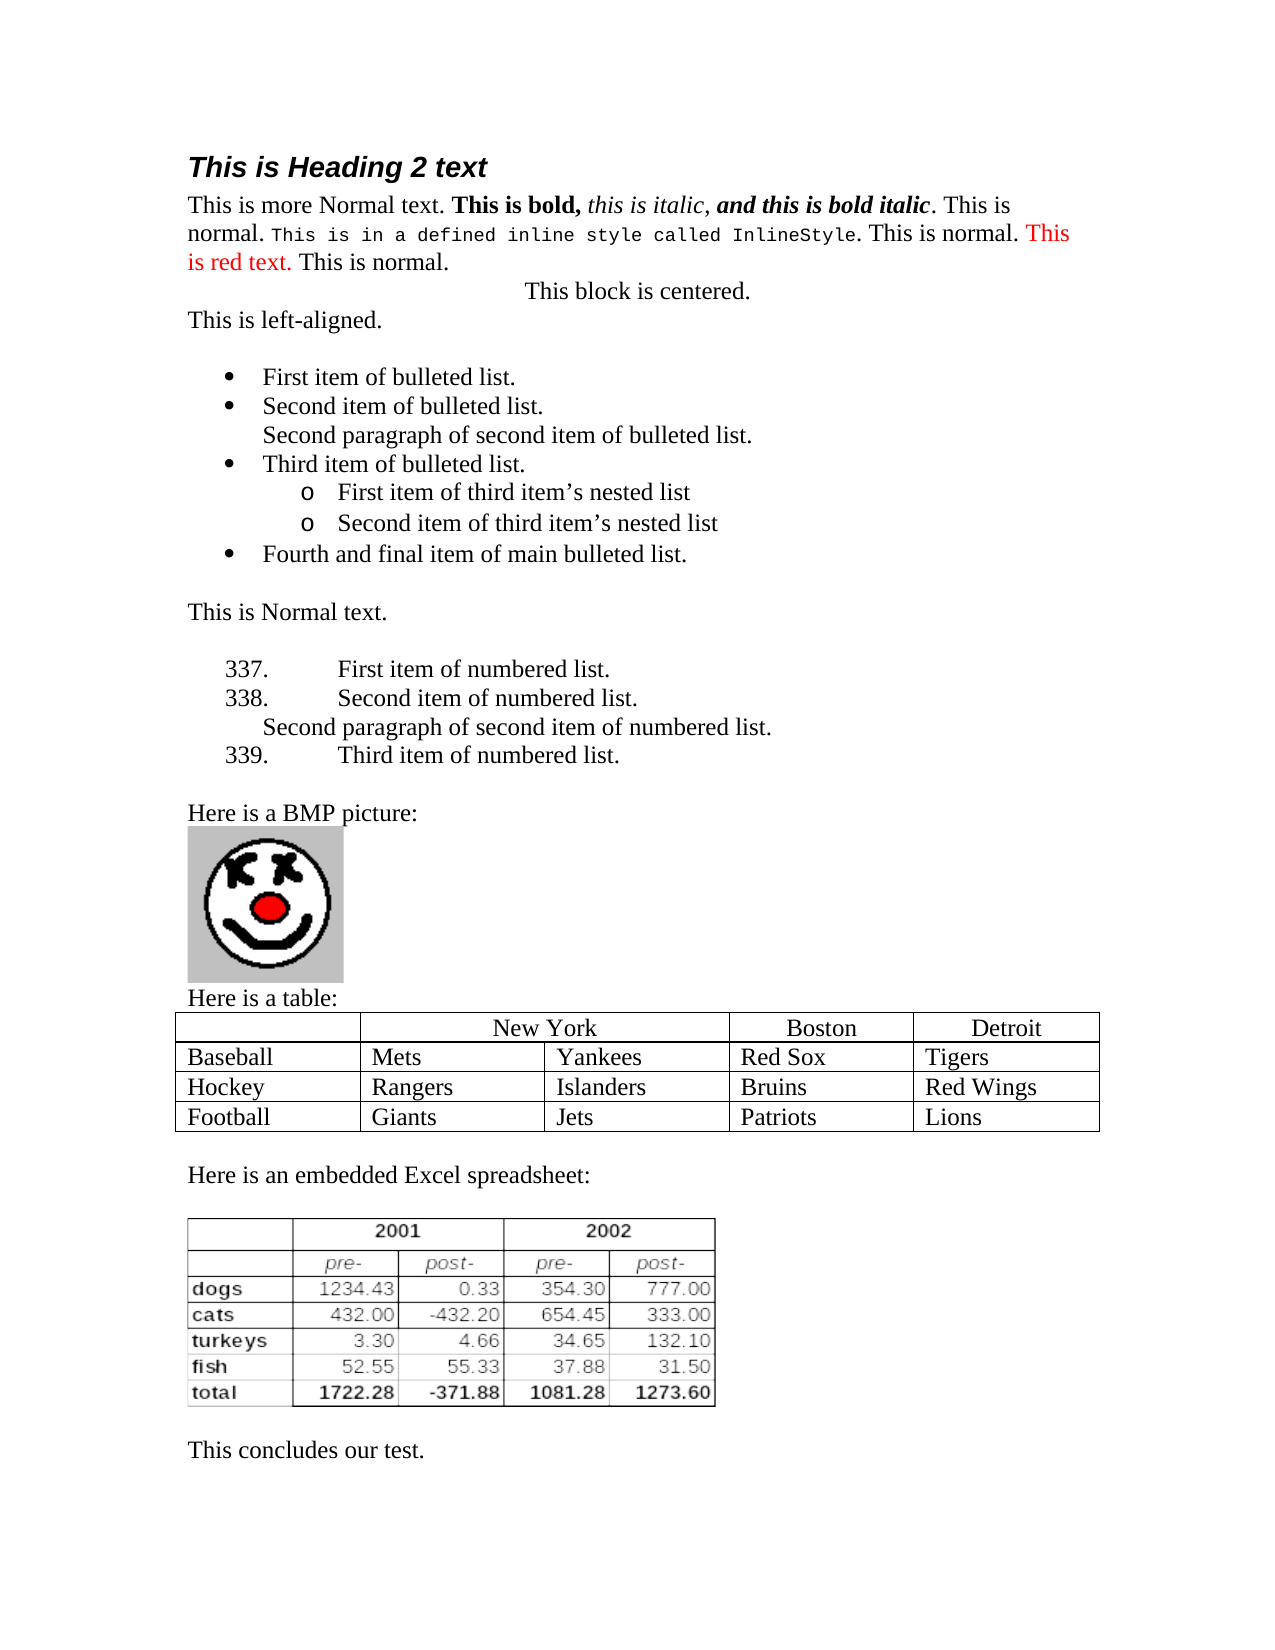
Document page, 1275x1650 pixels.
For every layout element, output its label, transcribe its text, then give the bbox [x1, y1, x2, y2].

list Second item of numbered list. [225, 683, 1087, 712]
list Third item of bulleted list. [225, 449, 1087, 477]
table_cell Yankees [545, 1043, 729, 1071]
table_cell Hockey [176, 1072, 360, 1101]
table_cell Patriots [730, 1102, 913, 1131]
table_cell Mets [361, 1043, 544, 1071]
table_cell Baseball [176, 1043, 360, 1071]
table_cell Rangers [361, 1072, 544, 1101]
table_cell Tigers [914, 1043, 1099, 1071]
table_header [176, 1013, 360, 1041]
table_header Boston [730, 1013, 913, 1041]
list Fourth and final item of main bulleted list. [225, 539, 1087, 568]
table_cell Bruins [730, 1072, 913, 1101]
list Second item of third item’s nested list [300, 508, 1087, 539]
table_cell Giants [361, 1102, 544, 1131]
table_header New York [361, 1013, 729, 1041]
table_cell Football [176, 1102, 360, 1131]
table_cell Red Wings [914, 1072, 1099, 1101]
text This is left-aligned. [187, 305, 1087, 334]
table_cell Islanders [545, 1072, 729, 1101]
list Third item of numbered list. [225, 740, 1087, 769]
table_cell Jets [545, 1102, 729, 1131]
text Second paragraph of second item of numbered list. [262, 712, 1087, 740]
text This block is centered. [187, 276, 1087, 305]
table_header Detroit [914, 1013, 1099, 1041]
subtitle This is Heading 2 text [187, 150, 1087, 183]
text Second paragraph of second item of bulleted list. [262, 420, 1087, 449]
list Second item of bulleted list. [225, 391, 1087, 420]
list First item of numbered list. [225, 654, 1087, 683]
text This is Normal text. [187, 597, 1087, 625]
text This is more Normal text. This is bold, this is italic, and this is bold italic. This is normal. This is in a defined inline style called InlineStyle. This is normal. This is red text. This is normal. [187, 190, 1087, 276]
picture [187, 826, 344, 983]
table_cell Lions [914, 1102, 1099, 1131]
list First item of third item’s nested list [300, 477, 1087, 508]
text Here is a BMP picture: [187, 798, 1087, 827]
text Here is a table: [187, 983, 1087, 1012]
table_cell Red Sox [730, 1043, 913, 1071]
list First item of bulleted list. [225, 362, 1087, 391]
text Here is an embedded Excel spreadsheet: [187, 1161, 1087, 1189]
text This concludes our test. [187, 1435, 1087, 1464]
